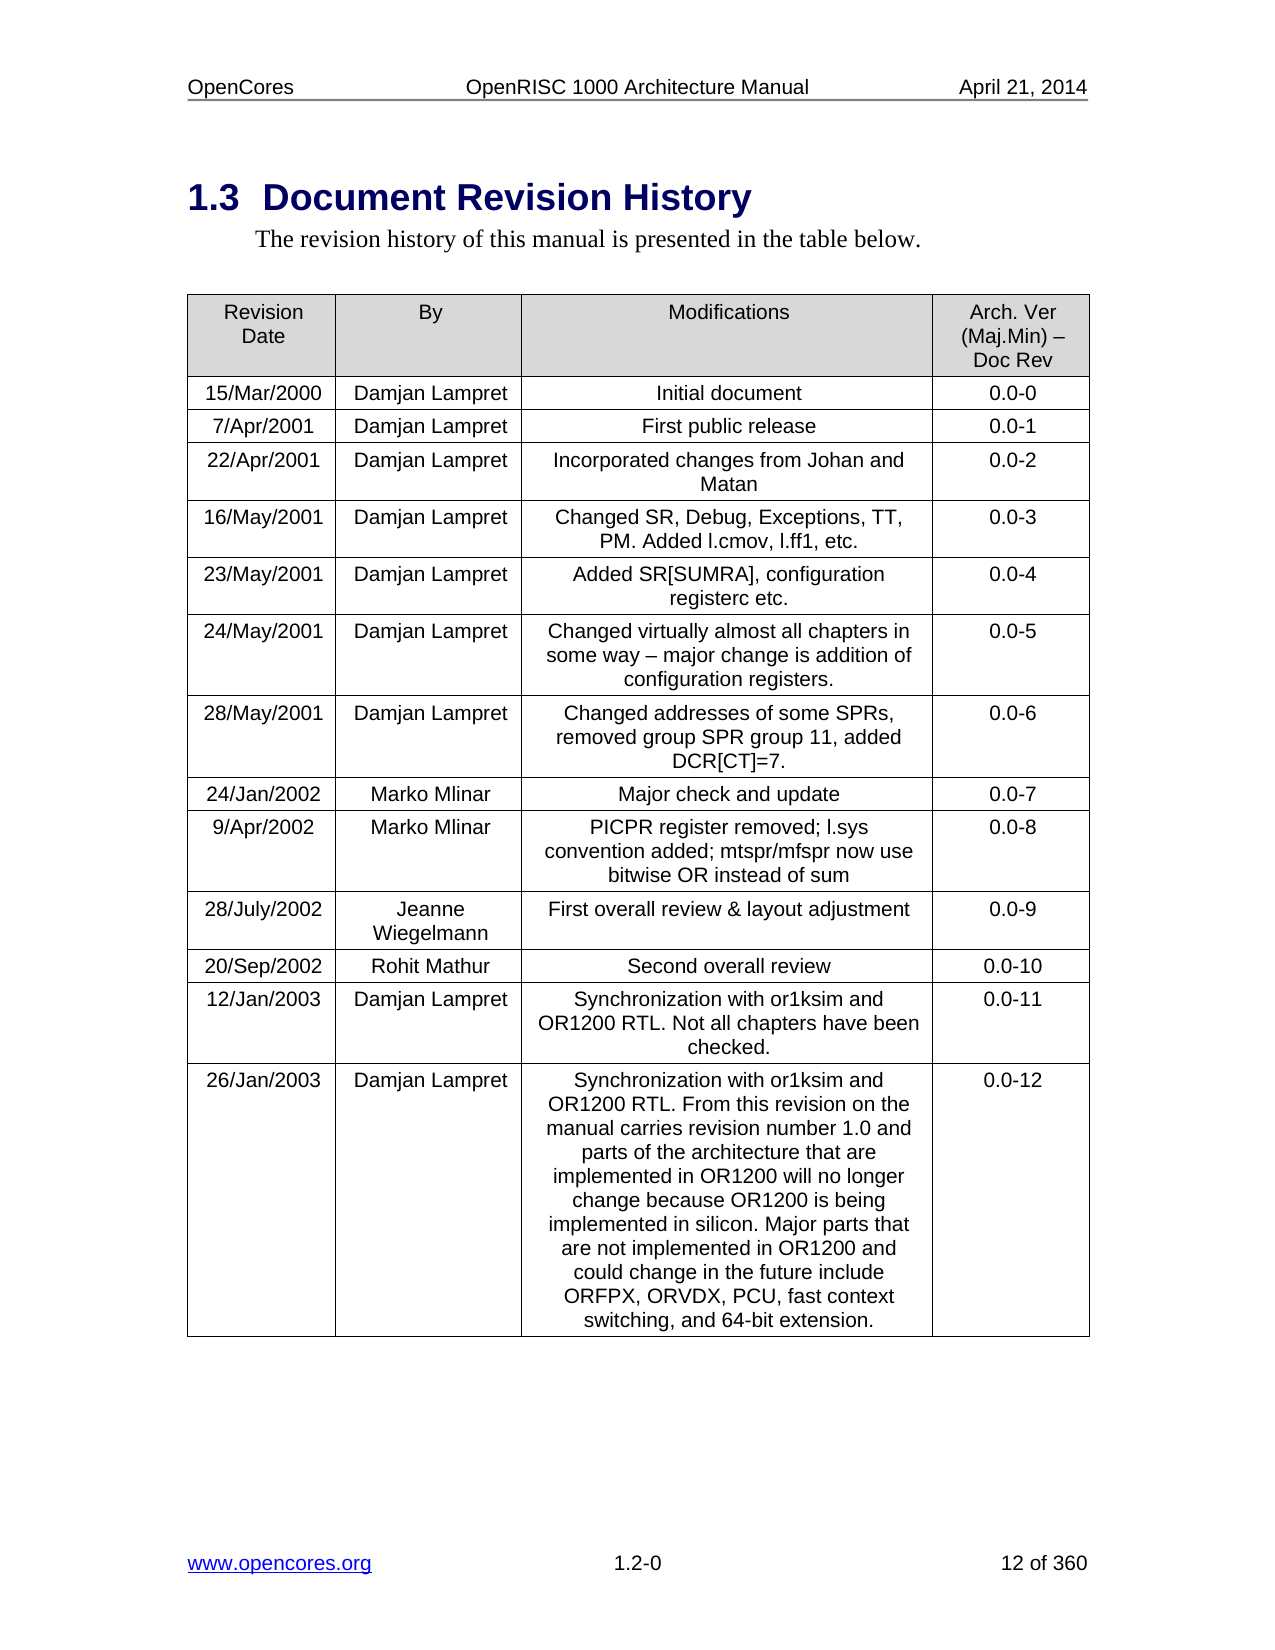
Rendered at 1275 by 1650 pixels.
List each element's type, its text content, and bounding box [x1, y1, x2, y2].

table_header Revision Date [188, 295, 335, 376]
table_cell Synchronization with or1ksim and OR1200 RTL. Not all chapters have been checked. [522, 983, 932, 1063]
table_cell 15/Mar/2000 [188, 377, 335, 409]
table_cell 7/Apr/2001 [188, 410, 335, 442]
table_cell 28/May/2001 [188, 696, 335, 777]
table_cell 12/Jan/2003 [188, 983, 335, 1063]
table_cell Damjan Lampret [336, 1064, 521, 1336]
table_cell 20/Sep/2002 [188, 950, 335, 982]
table_cell 16/May/2001 [188, 501, 335, 557]
table_cell Changed virtually almost all chapters in some way – major change is addition of configuration registers. [522, 615, 932, 695]
table_cell Major check and update [522, 778, 932, 810]
table_cell First public release [522, 410, 932, 442]
table_cell Incorporated changes from Johan and Matan [522, 443, 932, 499]
table_cell 0.0-5 [933, 615, 1089, 695]
table_cell Marko Mlinar [336, 811, 521, 891]
table_cell Damjan Lampret [336, 615, 521, 695]
table_cell Added SR[SUMRA], configuration registerc etc. [522, 558, 932, 614]
table_cell Damjan Lampret [336, 696, 521, 777]
table_cell 28/July/2002 [188, 892, 335, 948]
table_cell 0.0-0 [933, 377, 1089, 409]
table_cell 0.0-6 [933, 696, 1089, 777]
table_header By [336, 295, 521, 376]
table_cell Marko Mlinar [336, 778, 521, 810]
table_cell Damjan Lampret [336, 410, 521, 442]
table_cell Synchronization with or1ksim and OR1200 RTL. From this revision on the manual carries revision number 1.0 and parts of the architecture that are implemented in OR1200 will no longer change because OR1200 is being implemented in silicon. Major parts that are not implemented in OR1200 and could change in the future include ORFPX, ORVDX, PCU, fast context switching, and 64-bit extension. [522, 1064, 932, 1336]
table_cell Damjan Lampret [336, 558, 521, 614]
text The revision history of this manual is presented in the table below. [187, 224, 1087, 253]
table_cell Jeanne Wiegelmann [336, 892, 521, 948]
table_cell First overall review & layout adjustment [522, 892, 932, 948]
table_cell Initial document [522, 377, 932, 409]
table_cell PICPR register removed; l.sys convention added; mtspr/mfspr now use bitwise OR instead of sum [522, 811, 932, 891]
table_cell Damjan Lampret [336, 377, 521, 409]
table_cell 0.0-9 [933, 892, 1089, 948]
table_cell 0.0-4 [933, 558, 1089, 614]
table_cell 0.0-10 [933, 950, 1089, 982]
table_cell 9/Apr/2002 [188, 811, 335, 891]
table_cell Damjan Lampret [336, 501, 521, 557]
table_cell 0.0-11 [933, 983, 1089, 1063]
table_cell Changed addresses of some SPRs, removed group SPR group 11, added DCR[CT]=7. [522, 696, 932, 777]
table_cell 24/May/2001 [188, 615, 335, 695]
table_cell Damjan Lampret [336, 983, 521, 1063]
table_cell 23/May/2001 [188, 558, 335, 614]
table_cell 0.0-7 [933, 778, 1089, 810]
table_cell Damjan Lampret [336, 443, 521, 499]
table_header Arch. Ver (Maj.Min) – Doc Rev [933, 295, 1089, 376]
table_cell 24/Jan/2002 [188, 778, 335, 810]
table_cell 0.0-1 [933, 410, 1089, 442]
table_header Modifications [522, 295, 932, 376]
table_cell 0.0-3 [933, 501, 1089, 557]
table_cell Rohit Mathur [336, 950, 521, 982]
table_cell 0.0-2 [933, 443, 1089, 499]
table_cell 0.0-8 [933, 811, 1089, 891]
table_cell 22/Apr/2001 [188, 443, 335, 499]
table_cell 0.0-12 [933, 1064, 1089, 1336]
table_cell 26/Jan/2003 [188, 1064, 335, 1336]
table_cell Changed SR, Debug, Exceptions, TT, PM. Added l.cmov, l.ff1, etc. [522, 501, 932, 557]
subtitle Document Revision History [187, 175, 1087, 218]
table_cell Second overall review [522, 950, 932, 982]
